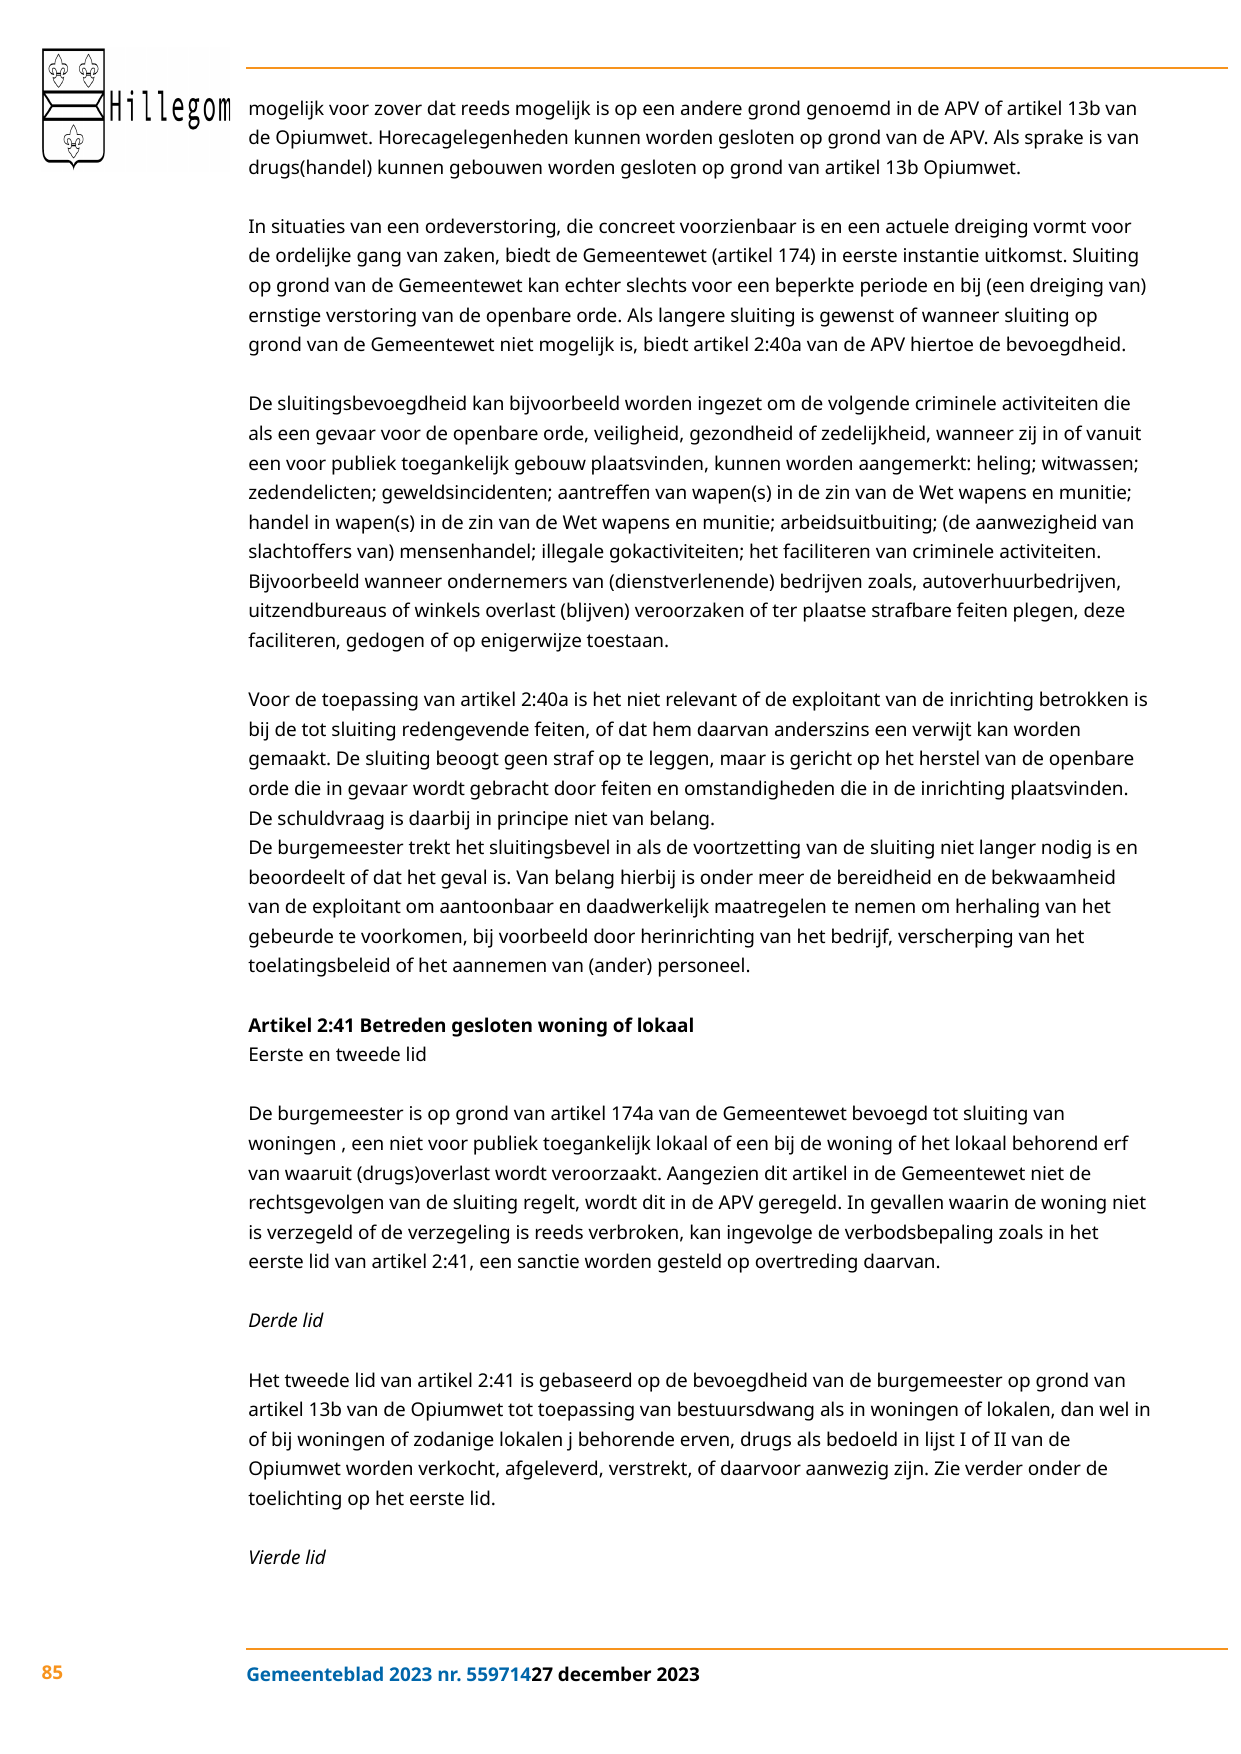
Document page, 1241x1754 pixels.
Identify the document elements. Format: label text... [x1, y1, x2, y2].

text Derde lid [248, 1308, 1152, 1333]
text Het tweede lid van artikel 2:41 is gebaseerd op de bevoegdheid van de burgemeester op grond van artikel 13b van de Opiumwet tot toepassing van bestuursdwang als in woningen of lokalen, dan wel in of bij woningen of zodanige lokalen j behorende erven, drugs als bedoeld in lijst I of II van de Opiumwet worden verkocht, afgeleverd, verstrekt, of daarvoor aanwezig zijn. Zie verder onder de toelichting op het eerste lid. [248, 1367, 1152, 1511]
text De burgemeester trekt het sluitingsbevel in als de voortzetting van de sluiting niet langer nodig is en beoordeelt of dat het geval is. Van belang hierbij is onder meer de bereidheid en de bekwaamheid van de exploitant om aantoonbaar en daadwerkelijk maatregelen te nemen om herhaling van het gebeurde te voorkomen, bij voorbeeld door herinrichting van het bedrijf, verscherping van het toelatingsbeleid of het aannemen van (ander) personeel. [248, 834, 1152, 978]
text mogelijk voor zover dat reeds mogelijk is op een andere grond genoemd in de APV of artikel 13b van de Opiumwet. Horecagelegenheden kunnen worden gesloten op grond van de APV. Als sprake is van drugs(handel) kunnen gebouwen worden gesloten op grond van artikel 13b Opiumwet. [248, 95, 1152, 180]
text De sluitingsbevoegdheid kan bijvoorbeeld worden ingezet om de volgende criminele activiteiten die als een gevaar voor de openbare orde, veiligheid, gezondheid of zedelijkheid, wanneer zij in of vanuit een voor publiek toegankelijk gebouw plaatsvinden, kunnen worden aangemerkt: heling; witwassen; zedendelicten; geweldsincidenten; aantreffen van wapen(s) in de zin van de Wet wapens en munitie; handel in wapen(s) in de zin van de Wet wapens en munitie; arbeidsuitbuiting; (de aanwezigheid van slachtoffers van) mensenhandel; illegale gokactiviteiten; het faciliteren van criminele activiteiten. Bijvoorbeeld wanneer ondernemers van (dienstverlenende) bedrijven zoals, autoverhuurbedrijven, uitzendbureaus of winkels overlast (blijven) veroorzaken of ter plaatse strafbare feiten plegen, deze faciliteren, gedogen of op enigerwijze toestaan. [248, 391, 1152, 653]
text Eerste en tweede lid [248, 1041, 1152, 1067]
text Voor de toepassing van artikel 2:40a is het niet relevant of de exploitant van de inrichting betrokken is bij de tot sluiting redengevende feiten, of dat hem daarvan anderszins een verwijt kan worden gemaakt. De sluiting beoogt geen straf op te leggen, maar is gericht op het herstel van de openbare orde die in gevaar wordt gebracht door feiten en omstandigheden die in de inrichting plaatsvinden. De schuldvraag is daarbij in principe niet van belang. [248, 686, 1152, 831]
picture [41, 47, 231, 172]
text Artikel 2:41 Betreden gesloten woning of lokaal [248, 1012, 1152, 1038]
text In situaties van een ordeverstoring, die concreet voorzienbaar is en een actuele dreiging vormt voor de ordelijke gang van zaken, biedt de Gemeentewet (artikel 174) in eerste instantie uitkomst. Sluiting op grond van de Gemeentewet kan echter slechts voor een beperkte periode en bij (een dreiging van) ernstige verstoring van de openbare orde. Als langere sluiting is gewenst of wanneer sluiting op grond van de Gemeentewet niet mogelijk is, biedt artikel 2:40a van de APV hiertoe de bevoegdheid. [248, 213, 1152, 357]
text De burgemeester is op grond van artikel 174a van de Gemeentewet bevoegd tot sluiting van woningen , een niet voor publiek toegankelijk lokaal of een bij de woning of het lokaal behorend erf van waaruit (drugs)overlast wordt veroorzaakt. Aangezien dit artikel in de Gemeentewet niet de rechtsgevolgen van de sluiting regelt, wordt dit in de APV geregeld. In gevallen waarin de woning niet is verzegeld of de verzegeling is reeds verbroken, kan ingevolge de verbodsbepaling zoals in het eerste lid van artikel 2:41, een sanctie worden gesteld op overtreding daarvan. [248, 1101, 1152, 1274]
text Vierde lid [248, 1544, 1152, 1570]
